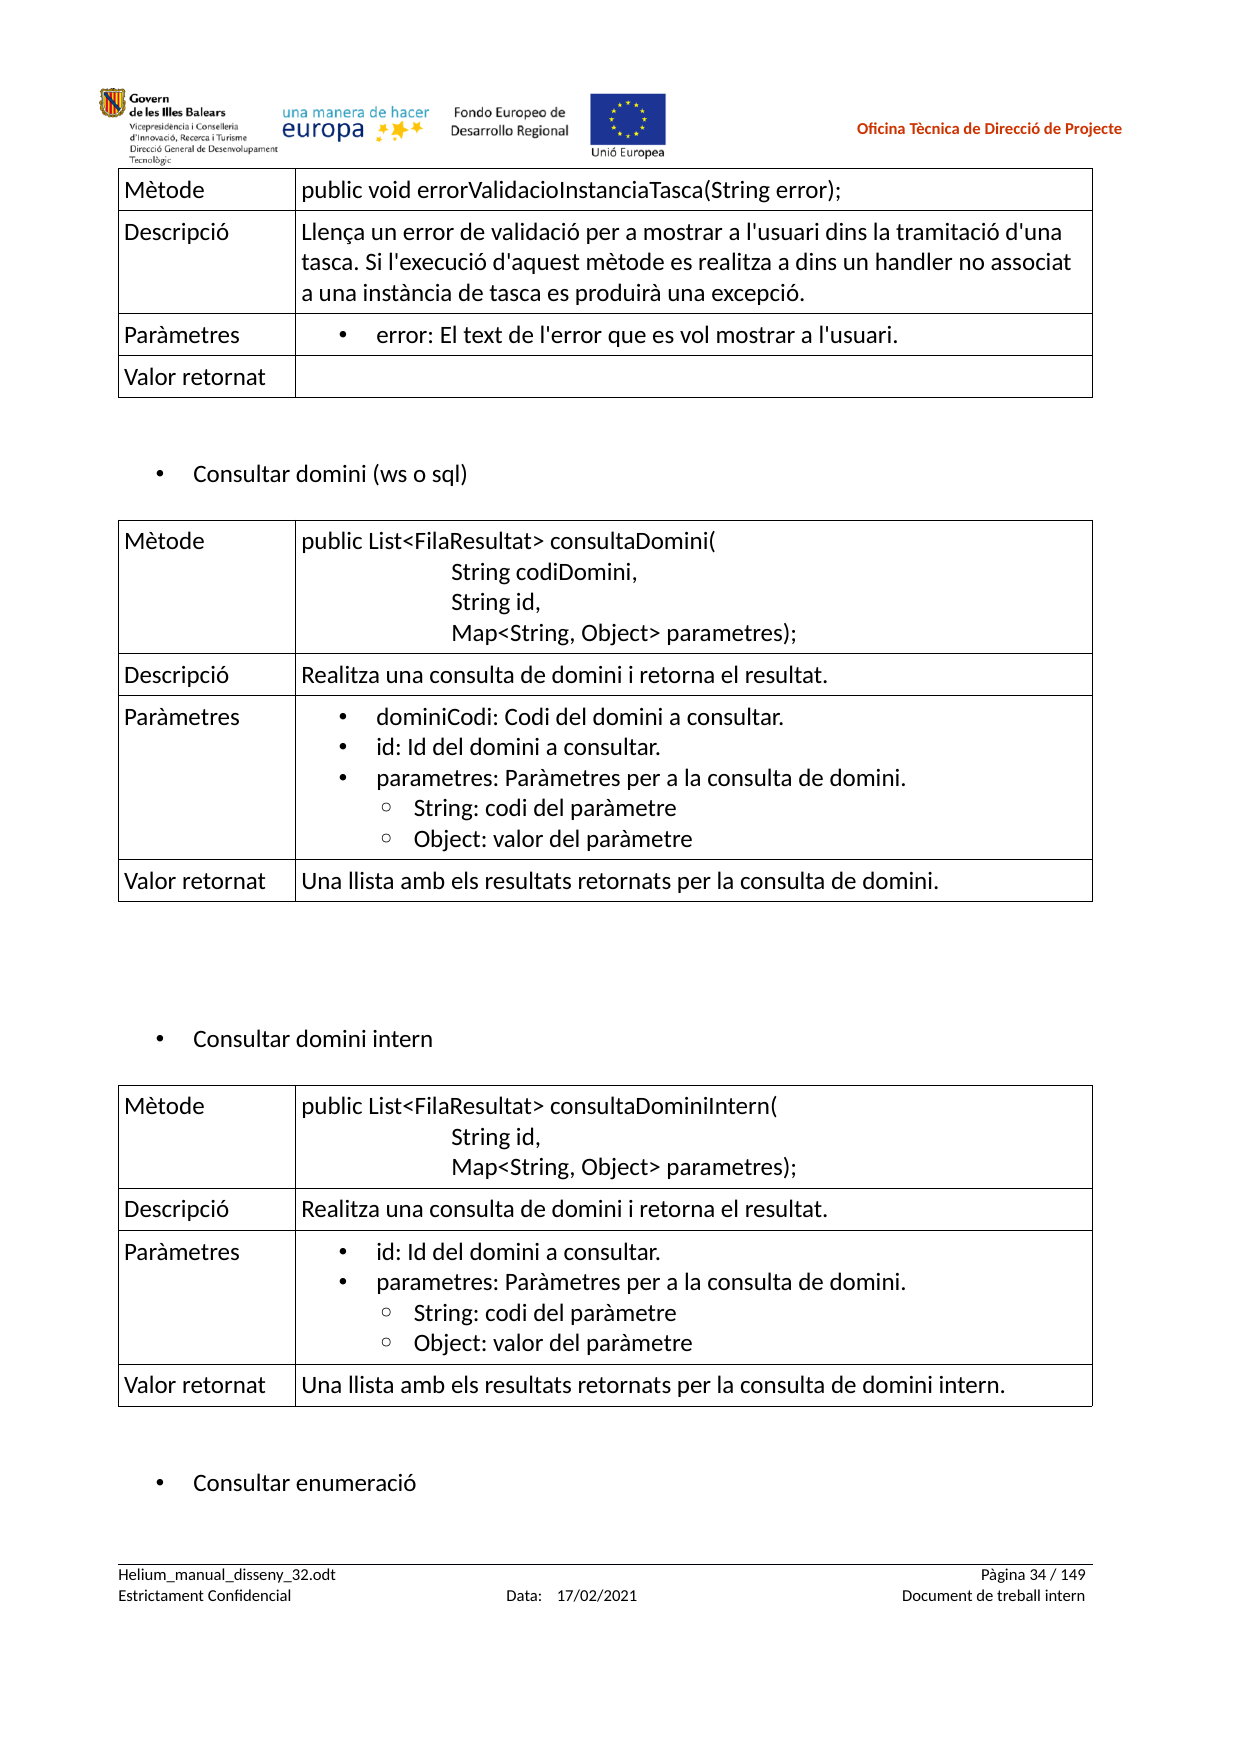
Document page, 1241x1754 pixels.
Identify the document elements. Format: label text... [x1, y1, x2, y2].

table_header Mètode [119, 169, 295, 210]
table_cell Realitza una consulta de domini i retorna el resultat. [296, 654, 1092, 695]
table_cell [296, 356, 1092, 397]
table_cell Descripció [119, 654, 295, 695]
table_cell Realitza una consulta de domini i retorna el resultat. [296, 1189, 1092, 1230]
list Consultar enumeració [156, 1467, 1122, 1497]
picture [99, 87, 668, 166]
table_cell Valor retornat [119, 1365, 295, 1406]
list Consultar domini intern [156, 1024, 1122, 1054]
table_cell Una llista amb els resultats retornats per la consulta de domini intern. [296, 1365, 1092, 1406]
list Consultar domini (ws o sql) [156, 458, 1122, 489]
table_header public List<FilaResultat> consultaDomini( String codiDomini, String id, Map<String, Object> parametres); [296, 521, 1092, 653]
table_cell Valor retornat [119, 356, 295, 397]
table_header Mètode [119, 1086, 295, 1188]
table_cell Paràmetres [119, 314, 295, 355]
table_cell id: Id del domini a consultar. parametres: Paràmetres per a la consulta de domini. String: codi del paràmetre Object: valor del paràmetre [296, 1231, 1092, 1363]
table_cell dominiCodi: Codi del domini a consultar. id: Id del domini a consultar. parametres: Paràmetres per a la consulta de domini. String: codi del paràmetre Object: valor del paràmetre [296, 696, 1092, 859]
table_cell Paràmetres [119, 696, 295, 859]
table_cell error: El text de l'error que es vol mostrar a l'usuari. [296, 314, 1092, 355]
table_cell Llença un error de validació per a mostrar a l'usuari dins la tramitació d'una tasca. Si l'execució d'aquest mètode es realitza a dins un handler no associat a una instància de tasca es produirà una excepció. [296, 211, 1092, 313]
table_cell Descripció [119, 1189, 295, 1230]
table_header public void errorValidacioInstanciaTasca(String error); [296, 169, 1092, 210]
table_cell Una llista amb els resultats retornats per la consulta de domini. [296, 860, 1092, 901]
table_cell Paràmetres [119, 1231, 295, 1363]
table_header Mètode [119, 521, 295, 653]
table_cell Valor retornat [119, 860, 295, 901]
table_header public List<FilaResultat> consultaDominiIntern( String id, Map<String, Object> parametres); [296, 1086, 1092, 1188]
table_cell Descripció [119, 211, 295, 313]
